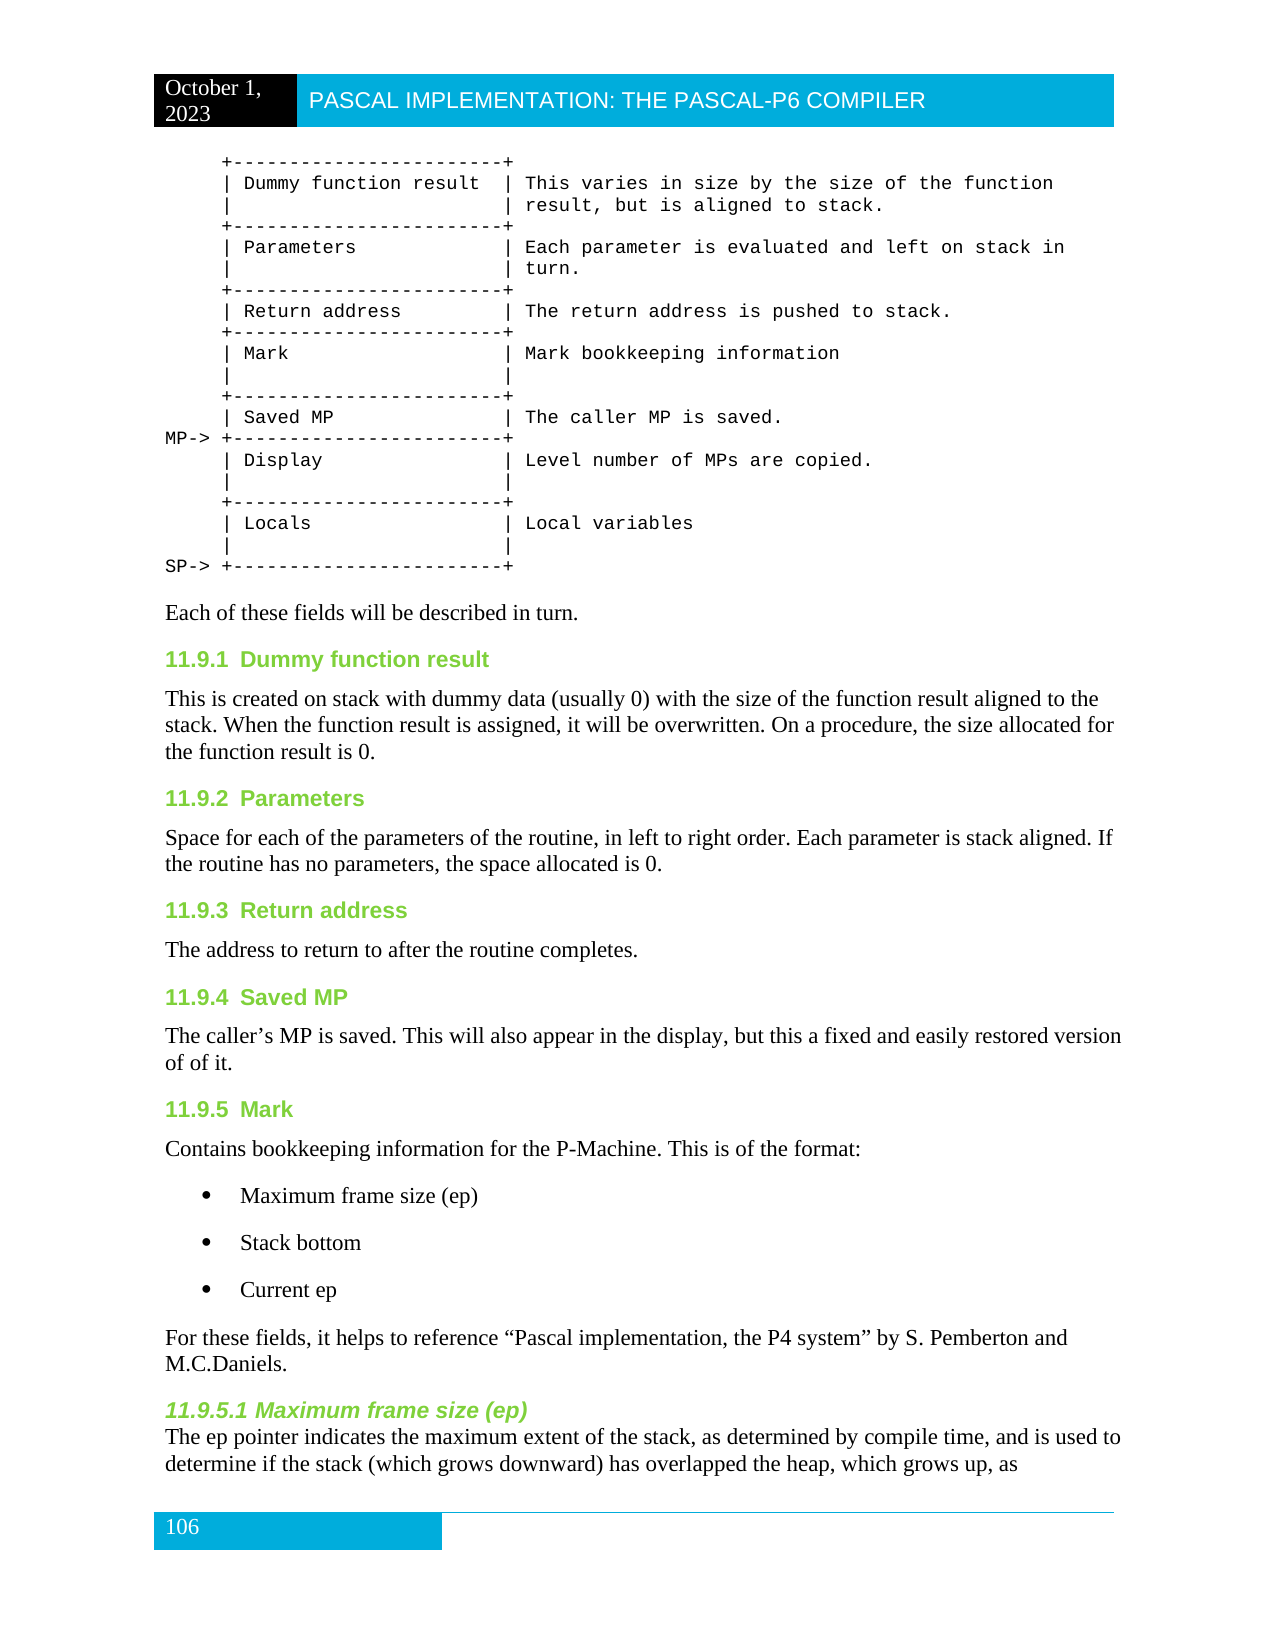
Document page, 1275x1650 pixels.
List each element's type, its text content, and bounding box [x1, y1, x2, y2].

text +------------------------+ [165, 153, 1125, 174]
subtitle Maximum frame size (ep) [165, 1397, 1125, 1423]
text | Return address | The return address is pushed to stack. [165, 302, 1125, 323]
text The caller’s MP is saved. This will also appear in the display, but this a fixed and easily restored version of of it. [165, 1022, 1125, 1075]
text | Saved MP | The caller MP is saved. [165, 408, 1125, 429]
text | Dummy function result | This varies in size by the size of the function [165, 174, 1125, 195]
text The address to return to after the routine completes. [165, 936, 1125, 963]
subtitle Parameters [165, 785, 1125, 811]
text | | result, but is aligned to stack. [165, 195, 1125, 217]
text | Mark | Mark bookkeeping information [165, 344, 1125, 365]
subtitle Dummy function result [165, 646, 1125, 673]
text Each of these fields will be described in turn. [165, 599, 1125, 626]
text | | [165, 365, 1125, 387]
subtitle Mark [165, 1096, 1125, 1122]
text This is created on stack with dummy data (usually 0) with the size of the function result aligned to the stack. When the function result is assigned, it will be overwritten. On a procedure, the size allocated for the function result is 0. [165, 685, 1125, 764]
text | Display | Level number of MPs are copied. [165, 450, 1125, 472]
text | Parameters | Each parameter is evaluated and left on stack in [165, 238, 1125, 259]
text | Locals | Local variables [165, 514, 1125, 535]
text | | turn. [165, 259, 1125, 280]
text For these fields, it helps to reference “Pascal implementation, the P4 system” by S. Pemberton and M.C.Daniels. [165, 1323, 1125, 1376]
text Contains bookkeeping information for the P-Machine. This is of the format: [165, 1135, 1125, 1161]
text +------------------------+ [165, 323, 1125, 344]
text SP-> +------------------------+ [165, 557, 1125, 578]
list Maximum frame size (ep) [202, 1182, 1125, 1208]
subtitle Saved MP [165, 983, 1125, 1010]
list Stack bottom [202, 1229, 1125, 1256]
text +------------------------+ [165, 280, 1125, 302]
subtitle Return address [165, 897, 1125, 924]
text | | [165, 535, 1125, 557]
text Space for each of the parameters of the routine, in left to right order. Each parameter is stack aligned. If the routine has no parameters, the space allocated is 0. [165, 824, 1125, 877]
text | | [165, 472, 1125, 493]
text +------------------------+ [165, 217, 1125, 238]
text +------------------------+ [165, 387, 1125, 408]
list Current ep [202, 1276, 1125, 1303]
text The ep pointer indicates the maximum extent of the stack, as determined by compile time, and is used to determine if the stack (which grows downward) has overlapped the heap, which grows up, as [165, 1423, 1125, 1476]
text MP-> +------------------------+ [165, 429, 1125, 450]
text +------------------------+ [165, 493, 1125, 514]
